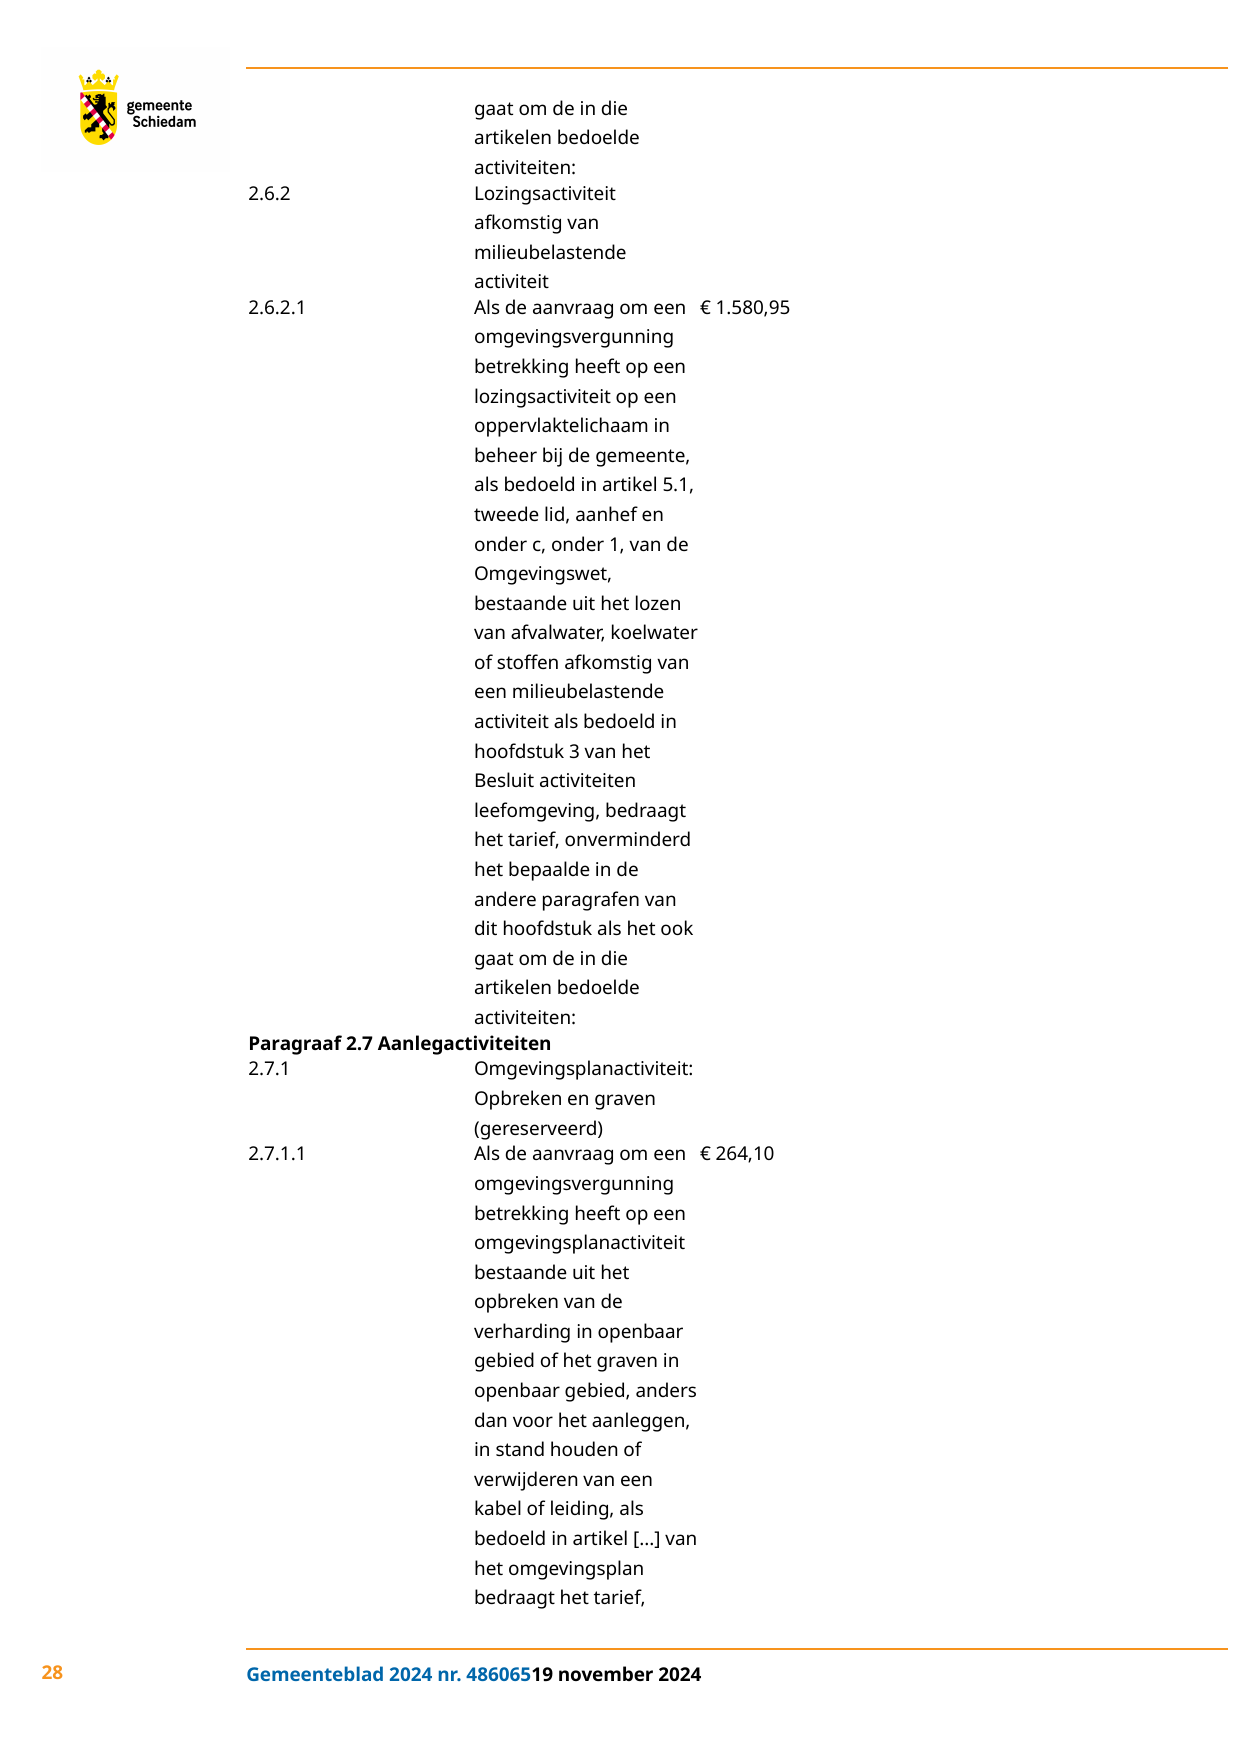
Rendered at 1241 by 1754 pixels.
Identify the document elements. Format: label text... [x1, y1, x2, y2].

table_cell 2.7.1 [248, 1056, 474, 1141]
table_cell € 264,10 [700, 1141, 926, 1610]
table_cell Lozingsactiviteit afkomstig van milieubelastende activiteit [474, 180, 700, 294]
table_cell 2.6.2 [248, 180, 474, 294]
table_cell 2.7.1.1 [248, 1141, 474, 1610]
table_cell [926, 1141, 1152, 1610]
table_cell gaat om de in die artikelen bedoelde activiteiten: [474, 95, 700, 180]
table_cell [926, 95, 1152, 180]
table_cell [248, 95, 474, 180]
table_cell [700, 180, 926, 294]
table_cell [926, 180, 1152, 294]
table_cell Omgevingsplanactiviteit: Opbreken en graven (gereserveerd) [474, 1056, 700, 1141]
table_cell € 1.580,95 [700, 294, 926, 1030]
table_cell Als de aanvraag om een omgevingsvergunning betrekking heeft op een omgevingsplanactiviteit bestaande uit het opbreken van de verharding in openbaar gebied of het graven in openbaar gebied, anders dan voor het aanleggen, in stand houden of verwijderen van een kabel of leiding, als bedoeld in artikel [...] van het omgevingsplan bedraagt het tarief, [474, 1141, 700, 1610]
table_cell 2.6.2.1 [248, 294, 474, 1030]
table_cell Als de aanvraag om een omgevingsvergunning betrekking heeft op een lozingsactiviteit op een oppervlaktelichaam in beheer bij de gemeente, als bedoeld in artikel 5.1, tweede lid, aanhef en onder c, onder 1, van de Omgevingswet, bestaande uit het lozen van afvalwater, koelwater of stoffen afkomstig van een milieubelastende activiteit als bedoeld in hoofdstuk 3 van het Besluit activiteiten leefomgeving, bedraagt het tarief, onverminderd het bepaalde in de andere paragrafen van dit hoofdstuk als het ook gaat om de in die artikelen bedoelde activiteiten: [474, 294, 700, 1030]
table_cell Paragraaf 2.7 Aanlegactiviteiten [248, 1030, 1152, 1056]
table_cell [926, 294, 1152, 1030]
table_cell [926, 1056, 1152, 1141]
picture [41, 47, 231, 172]
table_cell [700, 95, 926, 180]
table_cell [700, 1056, 926, 1141]
